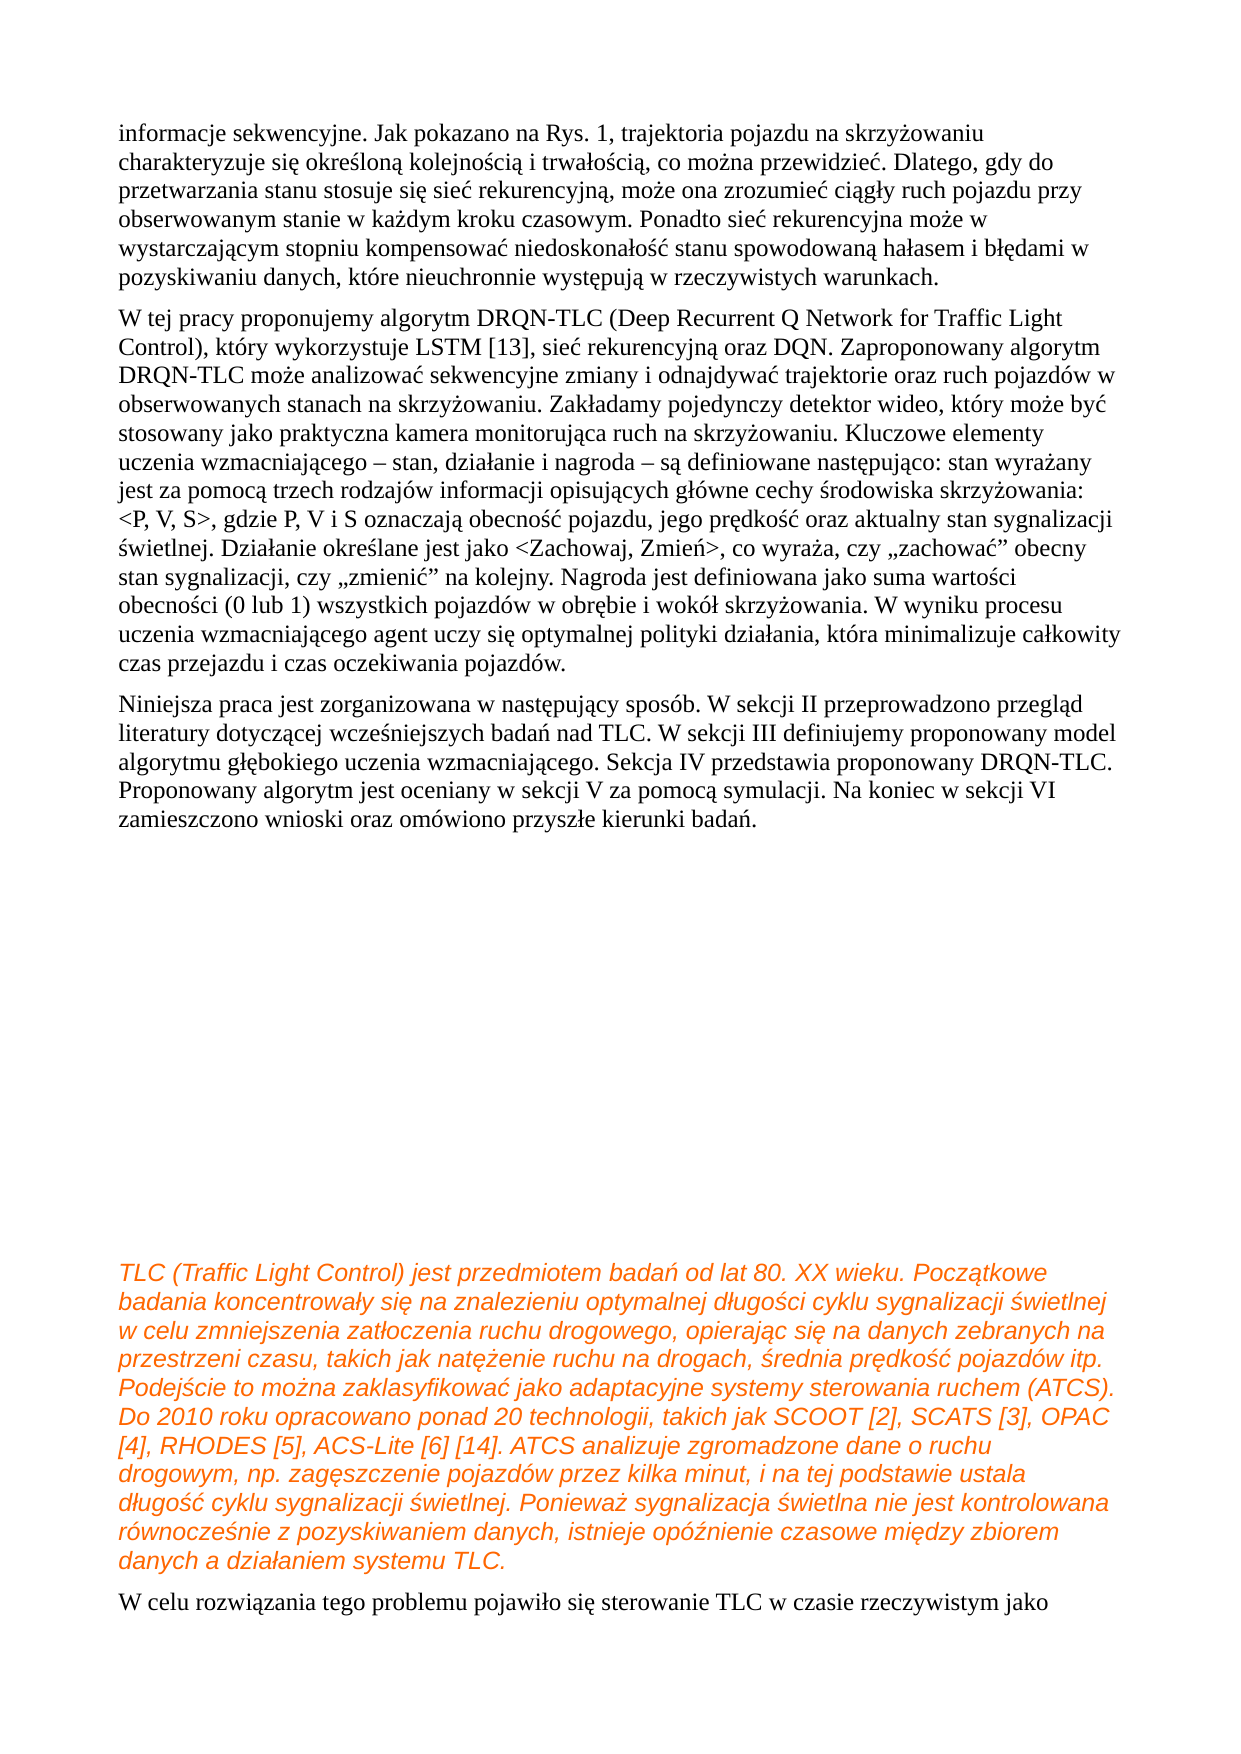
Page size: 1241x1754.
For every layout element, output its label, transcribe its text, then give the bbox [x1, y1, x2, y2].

text W tej pracy proponujemy algorytm DRQN-TLC (Deep Recurrent Q Network for Traffic Light Control), który wykorzystuje LSTM [13], sieć rekurencyjną oraz DQN. Zaproponowany algorytm DRQN-TLC może analizować sekwencyjne zmiany i odnajdywać trajektorie oraz ruch pojazdów w obserwowanych stanach na skrzyżowaniu. Zakładamy pojedynczy detektor wideo, który może być stosowany jako praktyczna kamera monitorująca ruch na skrzyżowaniu. Kluczowe elementy uczenia wzmacniającego – stan, działanie i nagroda – są definiowane następująco: stan wyrażany jest za pomocą trzech rodzajów informacji opisujących główne cechy środowiska skrzyżowania: <P, V, S>, gdzie P, V i S oznaczają obecność pojazdu, jego prędkość oraz aktualny stan sygnalizacji świetlnej. Działanie określane jest jako <Zachowaj, Zmień>, co wyraża, czy „zachować” obecny stan sygnalizacji, czy „zmienić” na kolejny. Nagroda jest definiowana jako suma wartości obecności (0 lub 1) wszystkich pojazdów w obrębie i wokół skrzyżowania. W wyniku procesu uczenia wzmacniającego agent uczy się optymalnej polityki działania, która minimalizuje całkowity czas przejazdu i czas oczekiwania pojazdów. [118, 303, 1122, 677]
text informacje sekwencyjne. Jak pokazano na Rys. 1, trajektoria pojazdu na skrzyżowaniu charakteryzuje się określoną kolejnością i trwałością, co można przewidzieć. Dlatego, gdy do przetwarzania stanu stosuje się sieć rekurencyjną, może ona zrozumieć ciągły ruch pojazdu przy obserwowanym stanie w każdym kroku czasowym. Ponadto sieć rekurencyjna może w wystarczającym stopniu kompensować niedoskonałość stanu spowodowaną hałasem i błędami w pozyskiwaniu danych, które nieuchronnie występują w rzeczywistych warunkach. [118, 118, 1122, 291]
text TLC (Traffic Light Control) jest przedmiotem badań od lat 80. XX wieku. Początkowe badania koncentrowały się na znalezieniu optymalnej długości cyklu sygnalizacji świetlnej w celu zmniejszenia zatłoczenia ruchu drogowego, opierając się na danych zebranych na przestrzeni czasu, takich jak natężenie ruchu na drogach, średnia prędkość pojazdów itp. Podejście to można zaklasyfikować jako adaptacyjne systemy sterowania ruchem (ATCS). Do 2010 roku opracowano ponad 20 technologii, takich jak SCOOT [2], SCATS [3], OPAC [4], RHODES [5], ACS-Lite [6] [14]. ATCS analizuje zgromadzone dane o ruchu drogowym, np. zagęszczenie pojazdów przez kilka minut, i na tej podstawie ustala długość cyklu sygnalizacji świetlnej. Ponieważ sygnalizacja świetlna nie jest kontrolowana równocześnie z pozyskiwaniem danych, istnieje opóźnienie czasowe między zbiorem danych a działaniem systemu TLC. [118, 1258, 1122, 1574]
text W celu rozwiązania tego problemu pojawiło się sterowanie TLC w czasie rzeczywistym jako [118, 1587, 1122, 1616]
text Niniejsza praca jest zorganizowana w następujący sposób. W sekcji II przeprowadzono przegląd literatury dotyczącej wcześniejszych badań nad TLC. W sekcji III definiujemy proponowany model algorytmu głębokiego uczenia wzmacniającego. Sekcja IV przedstawia proponowany DRQN-TLC. Proponowany algorytm jest oceniany w sekcji V za pomocą symulacji. Na koniec w sekcji VI zamieszczono wnioski oraz omówiono przyszłe kierunki badań. [118, 689, 1122, 833]
